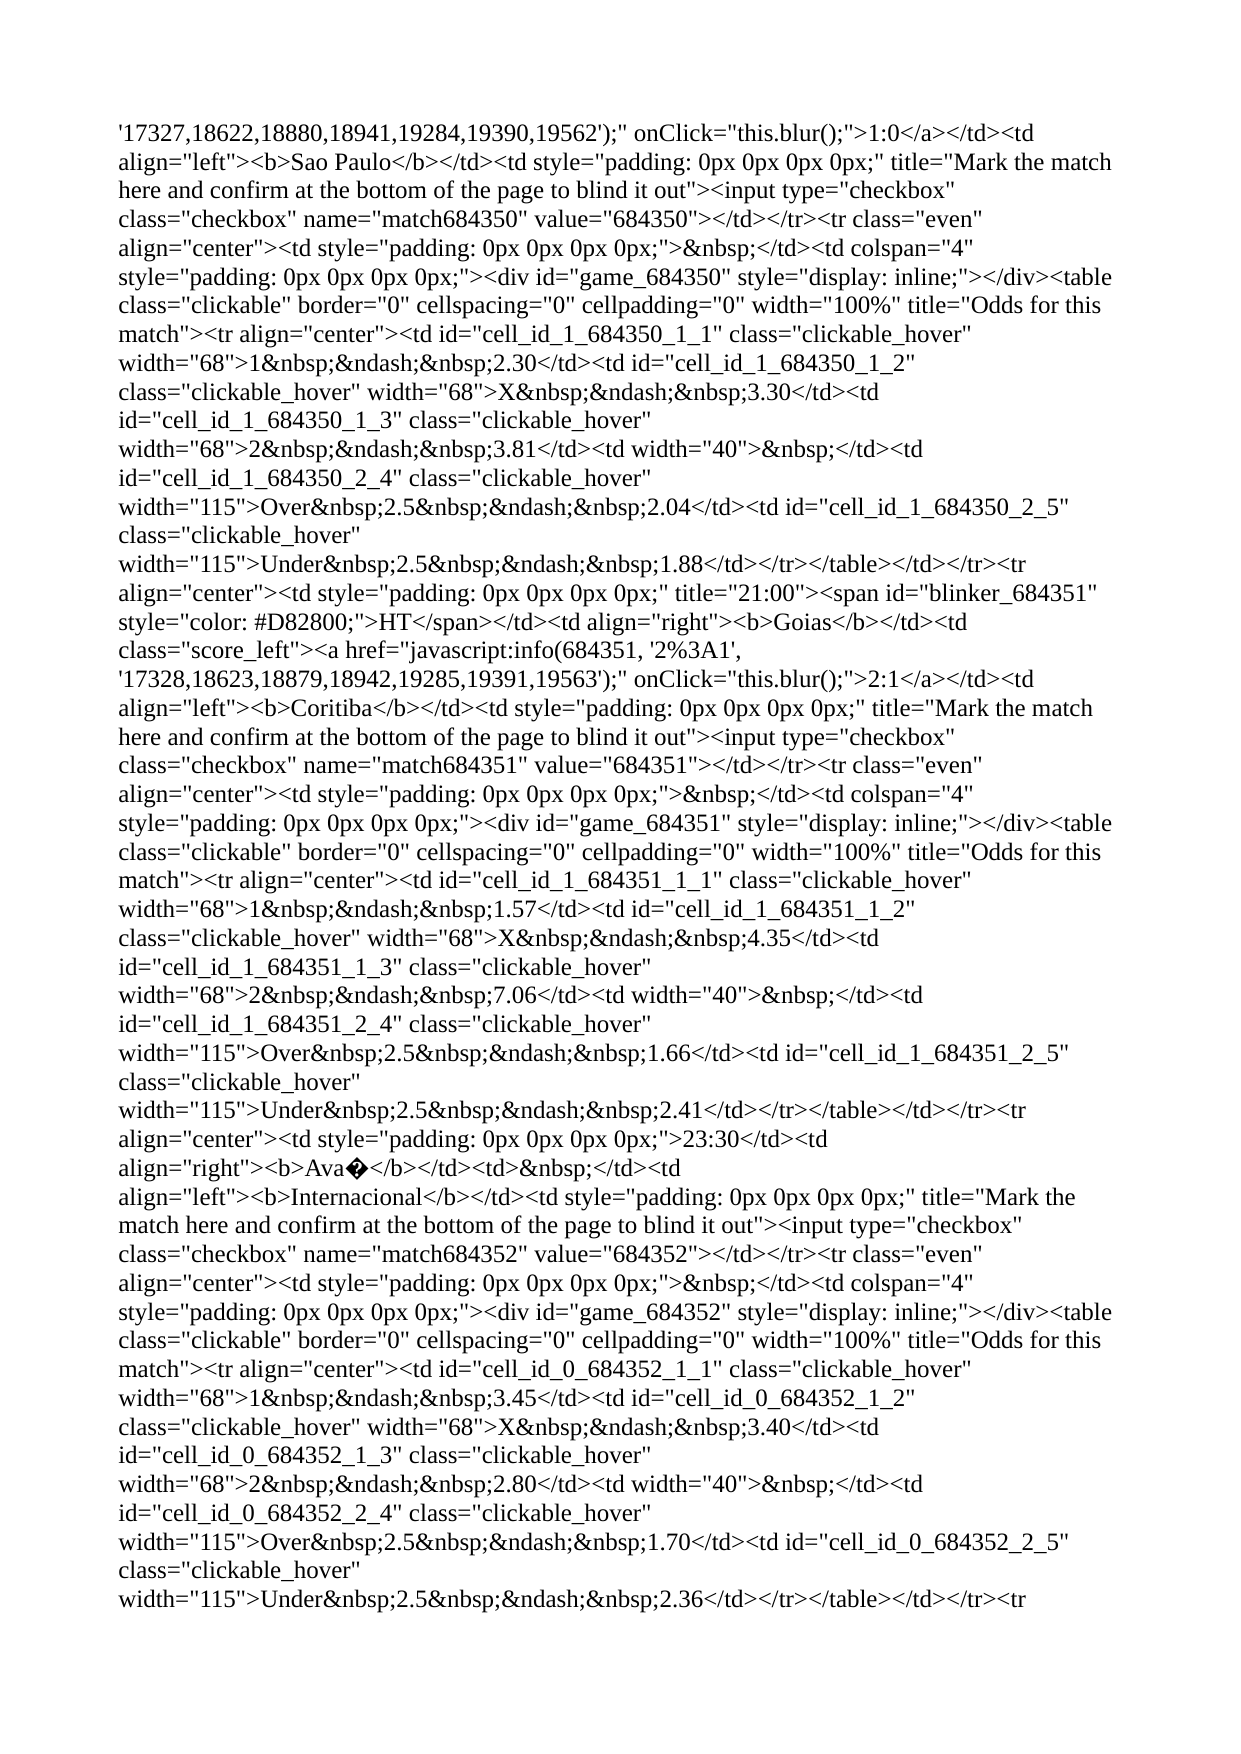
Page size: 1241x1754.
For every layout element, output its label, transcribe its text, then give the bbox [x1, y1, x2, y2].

text '17327,18622,18880,18941,19284,19390,19562');" onClick="this.blur();">1:0</a></td><td align="left"><b>Sao Paulo</b></td><td style="padding: 0px 0px 0px 0px;" title="Mark the match here and confirm at the bottom of the page to blind it out"><input type="checkbox" class="checkbox" name="match684350" value="684350"></td></tr><tr class="even" align="center"><td style="padding: 0px 0px 0px 0px;">&nbsp;</td><td colspan="4" style="padding: 0px 0px 0px 0px;"><div id="game_684350" style="display: inline;"></div><table class="clickable" border="0" cellspacing="0" cellpadding="0" width="100%" title="Odds for this match"><tr align="center"><td id="cell_id_1_684350_1_1" class="clickable_hover" width="68">1&nbsp;&ndash;&nbsp;2.30</td><td id="cell_id_1_684350_1_2" class="clickable_hover" width="68">X&nbsp;&ndash;&nbsp;3.30</td><td id="cell_id_1_684350_1_3" class="clickable_hover" width="68">2&nbsp;&ndash;&nbsp;3.81</td><td width="40">&nbsp;</td><td id="cell_id_1_684350_2_4" class="clickable_hover" width="115">Over&nbsp;2.5&nbsp;&ndash;&nbsp;2.04</td><td id="cell_id_1_684350_2_5" class="clickable_hover" width="115">Under&nbsp;2.5&nbsp;&ndash;&nbsp;1.88</td></tr></table></td></tr><tr align="center"><td style="padding: 0px 0px 0px 0px;" title="21:00"><span id="blinker_684351" style="color: #D82800;">HT</span></td><td align="right"><b>Goias</b></td><td class="score_left"><a href="javascript:info(684351, '2%3A1', '17328,18623,18879,18942,19285,19391,19563');" onClick="this.blur();">2:1</a></td><td align="left"><b>Coritiba</b></td><td style="padding: 0px 0px 0px 0px;" title="Mark the match here and confirm at the bottom of the page to blind it out"><input type="checkbox" class="checkbox" name="match684351" value="684351"></td></tr><tr class="even" align="center"><td style="padding: 0px 0px 0px 0px;">&nbsp;</td><td colspan="4" style="padding: 0px 0px 0px 0px;"><div id="game_684351" style="display: inline;"></div><table class="clickable" border="0" cellspacing="0" cellpadding="0" width="100%" title="Odds for this match"><tr align="center"><td id="cell_id_1_684351_1_1" class="clickable_hover" width="68">1&nbsp;&ndash;&nbsp;1.57</td><td id="cell_id_1_684351_1_2" class="clickable_hover" width="68">X&nbsp;&ndash;&nbsp;4.35</td><td id="cell_id_1_684351_1_3" class="clickable_hover" width="68">2&nbsp;&ndash;&nbsp;7.06</td><td width="40">&nbsp;</td><td id="cell_id_1_684351_2_4" class="clickable_hover" width="115">Over&nbsp;2.5&nbsp;&ndash;&nbsp;1.66</td><td id="cell_id_1_684351_2_5" class="clickable_hover" width="115">Under&nbsp;2.5&nbsp;&ndash;&nbsp;2.41</td></tr></table></td></tr><tr align="center"><td style="padding: 0px 0px 0px 0px;">23:30</td><td align="right"><b>Ava�</b></td><td>&nbsp;</td><td align="left"><b>Internacional</b></td><td style="padding: 0px 0px 0px 0px;" title="Mark the match here and confirm at the bottom of the page to blind it out"><input type="checkbox" class="checkbox" name="match684352" value="684352"></td></tr><tr class="even" align="center"><td style="padding: 0px 0px 0px 0px;">&nbsp;</td><td colspan="4" style="padding: 0px 0px 0px 0px;"><div id="game_684352" style="display: inline;"></div><table class="clickable" border="0" cellspacing="0" cellpadding="0" width="100%" title="Odds for this match"><tr align="center"><td id="cell_id_0_684352_1_1" class="clickable_hover" width="68">1&nbsp;&ndash;&nbsp;3.45</td><td id="cell_id_0_684352_1_2" class="clickable_hover" width="68">X&nbsp;&ndash;&nbsp;3.40</td><td id="cell_id_0_684352_1_3" class="clickable_hover" width="68">2&nbsp;&ndash;&nbsp;2.80</td><td width="40">&nbsp;</td><td id="cell_id_0_684352_2_4" class="clickable_hover" width="115">Over&nbsp;2.5&nbsp;&ndash;&nbsp;1.70</td><td id="cell_id_0_684352_2_5" class="clickable_hover" width="115">Under&nbsp;2.5&nbsp;&ndash;&nbsp;2.36</td></tr></table></td></tr><tr [118, 118, 1122, 1613]
